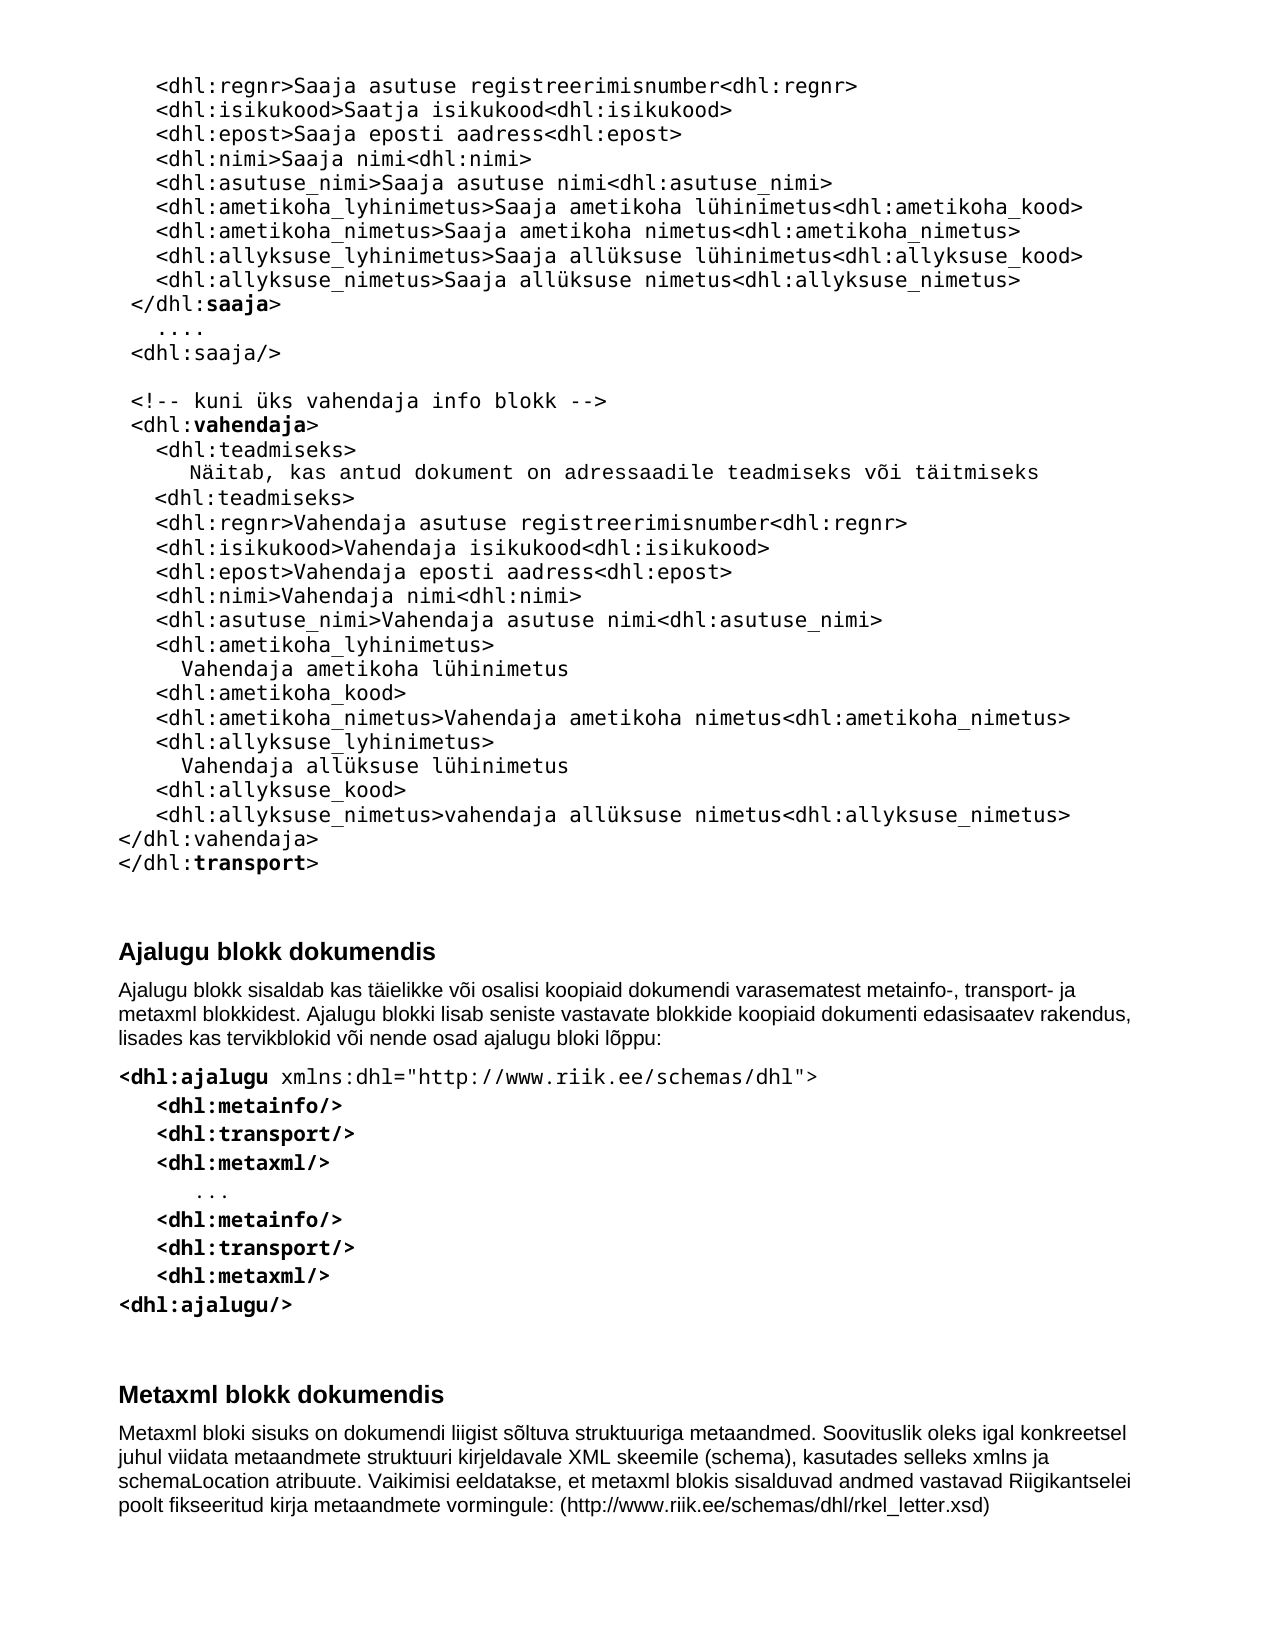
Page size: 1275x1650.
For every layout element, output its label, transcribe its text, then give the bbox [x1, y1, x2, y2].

text <dhl:nimi>Vahendaja nimi<dhl:nimi> [118, 584, 1157, 608]
text <dhl:ametikoha_nimetus>Saaja ametikoha nimetus<dhl:ametikoha_nimetus> [118, 219, 1157, 244]
text Vahendaja allüksuse lühinimetus [118, 754, 1157, 778]
text .... [118, 316, 1157, 341]
text <dhl:transport/> [118, 1119, 1157, 1148]
text <dhl:isikukood>Vahendaja isikukood<dhl:isikukood> [118, 536, 1157, 560]
text Näitab, kas antud dokument on adressaadile teadmiseks või täitmiseks [165, 462, 1157, 486]
text <dhl:ametikoha_lyhinimetus>Saaja ametikoha lühinimetus<dhl:ametikoha_kood> [118, 195, 1157, 219]
text </dhl:saaja> [118, 292, 1157, 316]
text <dhl:allyksuse_nimetus>Saaja allüksuse nimetus<dhl:allyksuse_nimetus> [118, 268, 1157, 292]
text <dhl:epost>Saaja eposti aadress<dhl:epost> [118, 122, 1157, 147]
text <dhl:allyksuse_lyhinimetus> [118, 730, 1157, 754]
text Vahendaja ametikoha lühinimetus [118, 657, 1157, 681]
text <dhl:ajalugu/> [118, 1290, 1157, 1318]
text <dhl:allyksuse_kood> [118, 778, 1157, 803]
text <dhl:asutuse_nimi>Vahendaja asutuse nimi<dhl:asutuse_nimi> [118, 608, 1157, 633]
text <dhl:asutuse_nimi>Saaja asutuse nimi<dhl:asutuse_nimi> [118, 171, 1157, 195]
text <dhl:epost>Vahendaja eposti aadress<dhl:epost> [118, 560, 1157, 584]
text <dhl:transport/> [118, 1233, 1157, 1262]
text <dhl:ametikoha_kood> [118, 681, 1157, 706]
text <dhl:ajalugu xmlns:dhl="http://www.riik.ee/schemas/dhl"> [118, 1062, 1157, 1091]
text Ajalugu blokk sisaldab kas täielikke või osalisi koopiaid dokumendi varasematest metainfo-, transport- ja metaxml blokkidest. Ajalugu blokki lisab seniste vastavate blokkide koopiaid dokumenti edasisaatev rakendus, lisades kas tervikblokid või nende osad ajalugu bloki lõppu: [118, 978, 1157, 1050]
text <!-- kuni üks vahendaja info blokk --> [118, 389, 1157, 413]
text <dhl:regnr>Vahendaja asutuse registreerimisnumber<dhl:regnr> [118, 511, 1157, 536]
text Metaxml bloki sisuks on dokumendi liigist sõltuva struktuuriga metaandmed. Soovituslik oleks igal konkreetsel juhul viidata metaandmete struktuuri kirjeldavale XML skeemile (schema), kasutades selleks xmlns ja schemaLocation atribuute. Vaikimisi eeldatakse, et metaxml blokis sisalduvad andmed vastavad Riigikantselei poolt fikseeritud kirja metaandmete vormingule: (http://www.riik.ee/schemas/dhl/rkel_letter.xsd) [118, 1421, 1157, 1517]
text ... [118, 1176, 1157, 1205]
text <dhl:metaxml/> [118, 1148, 1157, 1176]
text <dhl:metainfo/> [118, 1091, 1157, 1119]
text <dhl:allyksuse_lyhinimetus>Saaja allüksuse lühinimetus<dhl:allyksuse_kood> [118, 244, 1157, 268]
text <dhl:nimi>Saaja nimi<dhl:nimi> [118, 147, 1157, 171]
text </dhl:transport> [118, 851, 1157, 875]
text <dhl:regnr>Saaja asutuse registreerimisnumber<dhl:regnr> [118, 74, 1157, 98]
text <dhl:isikukood>Saatja isikukood<dhl:isikukood> [118, 98, 1157, 122]
text <dhl:ametikoha_lyhinimetus> [118, 633, 1157, 657]
text <dhl:allyksuse_nimetus>vahendaja allüksuse nimetus<dhl:allyksuse_nimetus> [118, 803, 1157, 827]
text <dhl:saaja/> [118, 341, 1157, 365]
text <dhl:vahendaja> [118, 413, 1157, 438]
text </dhl:vahendaja> [118, 827, 1157, 851]
text <dhl:metainfo/> [118, 1205, 1157, 1233]
subtitle Metaxml blokk dokumendis [118, 1380, 1157, 1409]
subtitle Ajalugu blokk dokumendis [118, 937, 1157, 966]
text <dhl:metaxml/> [118, 1262, 1157, 1290]
text <dhl:ametikoha_nimetus>Vahendaja ametikoha nimetus<dhl:ametikoha_nimetus> [118, 706, 1157, 730]
text <dhl:teadmiseks> [142, 486, 1157, 511]
text <dhl:teadmiseks> [118, 438, 1157, 462]
